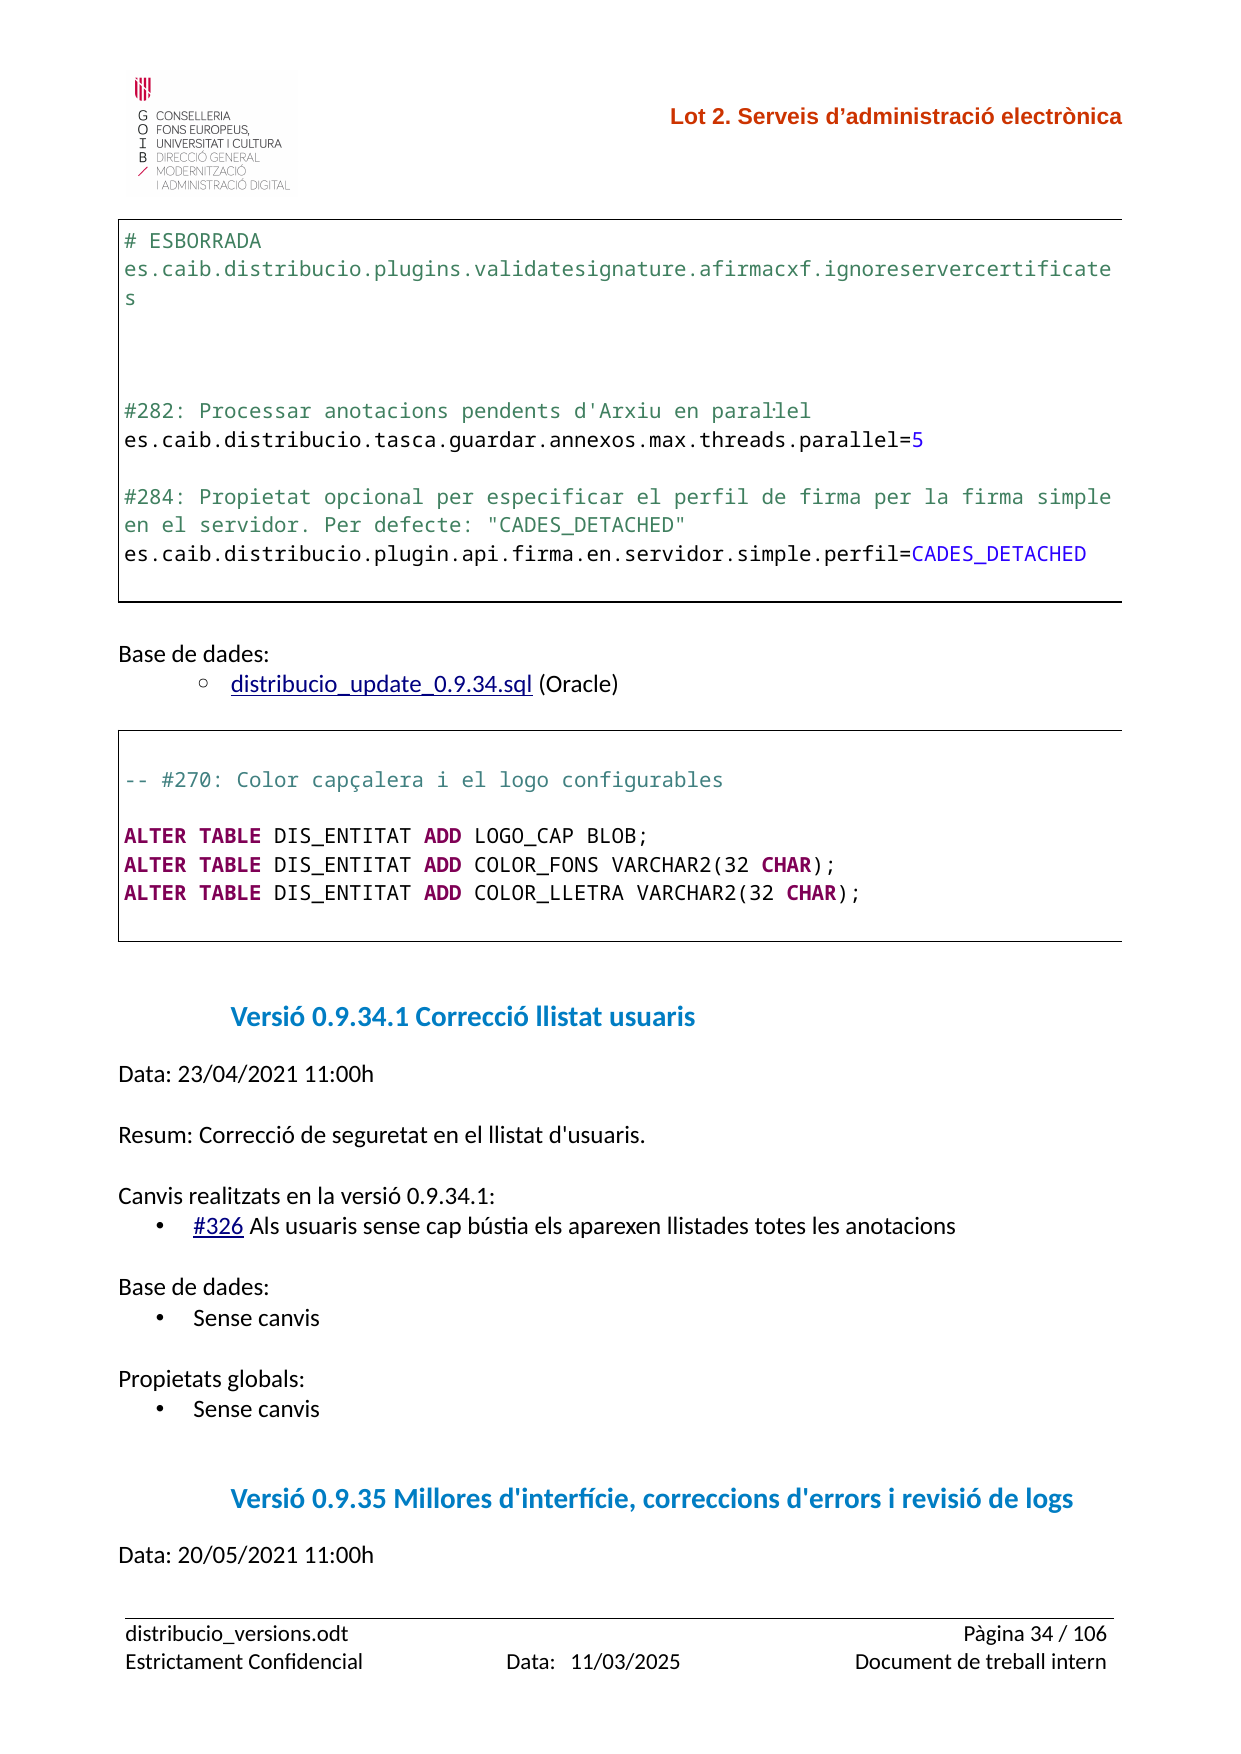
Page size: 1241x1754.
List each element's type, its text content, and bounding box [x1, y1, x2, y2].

text Canvis realitzats en la versió 0.9.34.1: [118, 1180, 1122, 1210]
text Base de dades: [118, 1271, 1122, 1302]
picture [126, 70, 299, 197]
table_header -- #270: Color capçalera i el logo configurables ALTER TABLE DIS_ENTITAT ADD LOGO_CAP BLOB; ALTER TABLE DIS_ENTITAT ADD COLOR_FONS VARCHAR2(32 CHAR); ALTER TABLE DIS_ENTITAT ADD COLOR_LLETRA VARCHAR2(32 CHAR); [119, 731, 1122, 941]
list Sense canvis [156, 1302, 1122, 1332]
list #326 Als usuaris sense cap bústia els aparexen llistades totes les anotacions [156, 1210, 1122, 1241]
text Resum: Correcció de seguretat en el llistat d'usuaris. [118, 1119, 1122, 1149]
text Base de dades: [118, 638, 1122, 668]
text Data: 23/04/2021 11:00h [118, 1058, 1122, 1088]
text Data: 20/05/2021 11:00h [118, 1539, 1122, 1570]
text Propietats globals: [118, 1363, 1122, 1393]
subtitle Versió 0.9.35 Millores d'interfície, correccions d'errors i revisió de logs [153, 1480, 1122, 1516]
list distribucio_update_0.9.34.sql (Oracle) [193, 668, 1122, 699]
list Sense canvis [156, 1393, 1122, 1424]
table_header # ESBORRADA es.caib.distribucio.plugins.validatesignature.afirmacxf.ignoreservercertificates #282: Processar anotacions pendents d'Arxiu en paral·lel es.caib.distribucio.tasca.guardar.annexos.max.threads.parallel=5 #284: Propietat opcional per especificar el perfil de firma per la firma simple en el servidor. Per defecte: "CADES_DETACHED" es.caib.distribucio.plugin.api.firma.en.servidor.simple.perfil=CADES_DETACHED [119, 220, 1122, 601]
subtitle Versió 0.9.34.1 Correcció llistat usuaris [153, 998, 1122, 1034]
